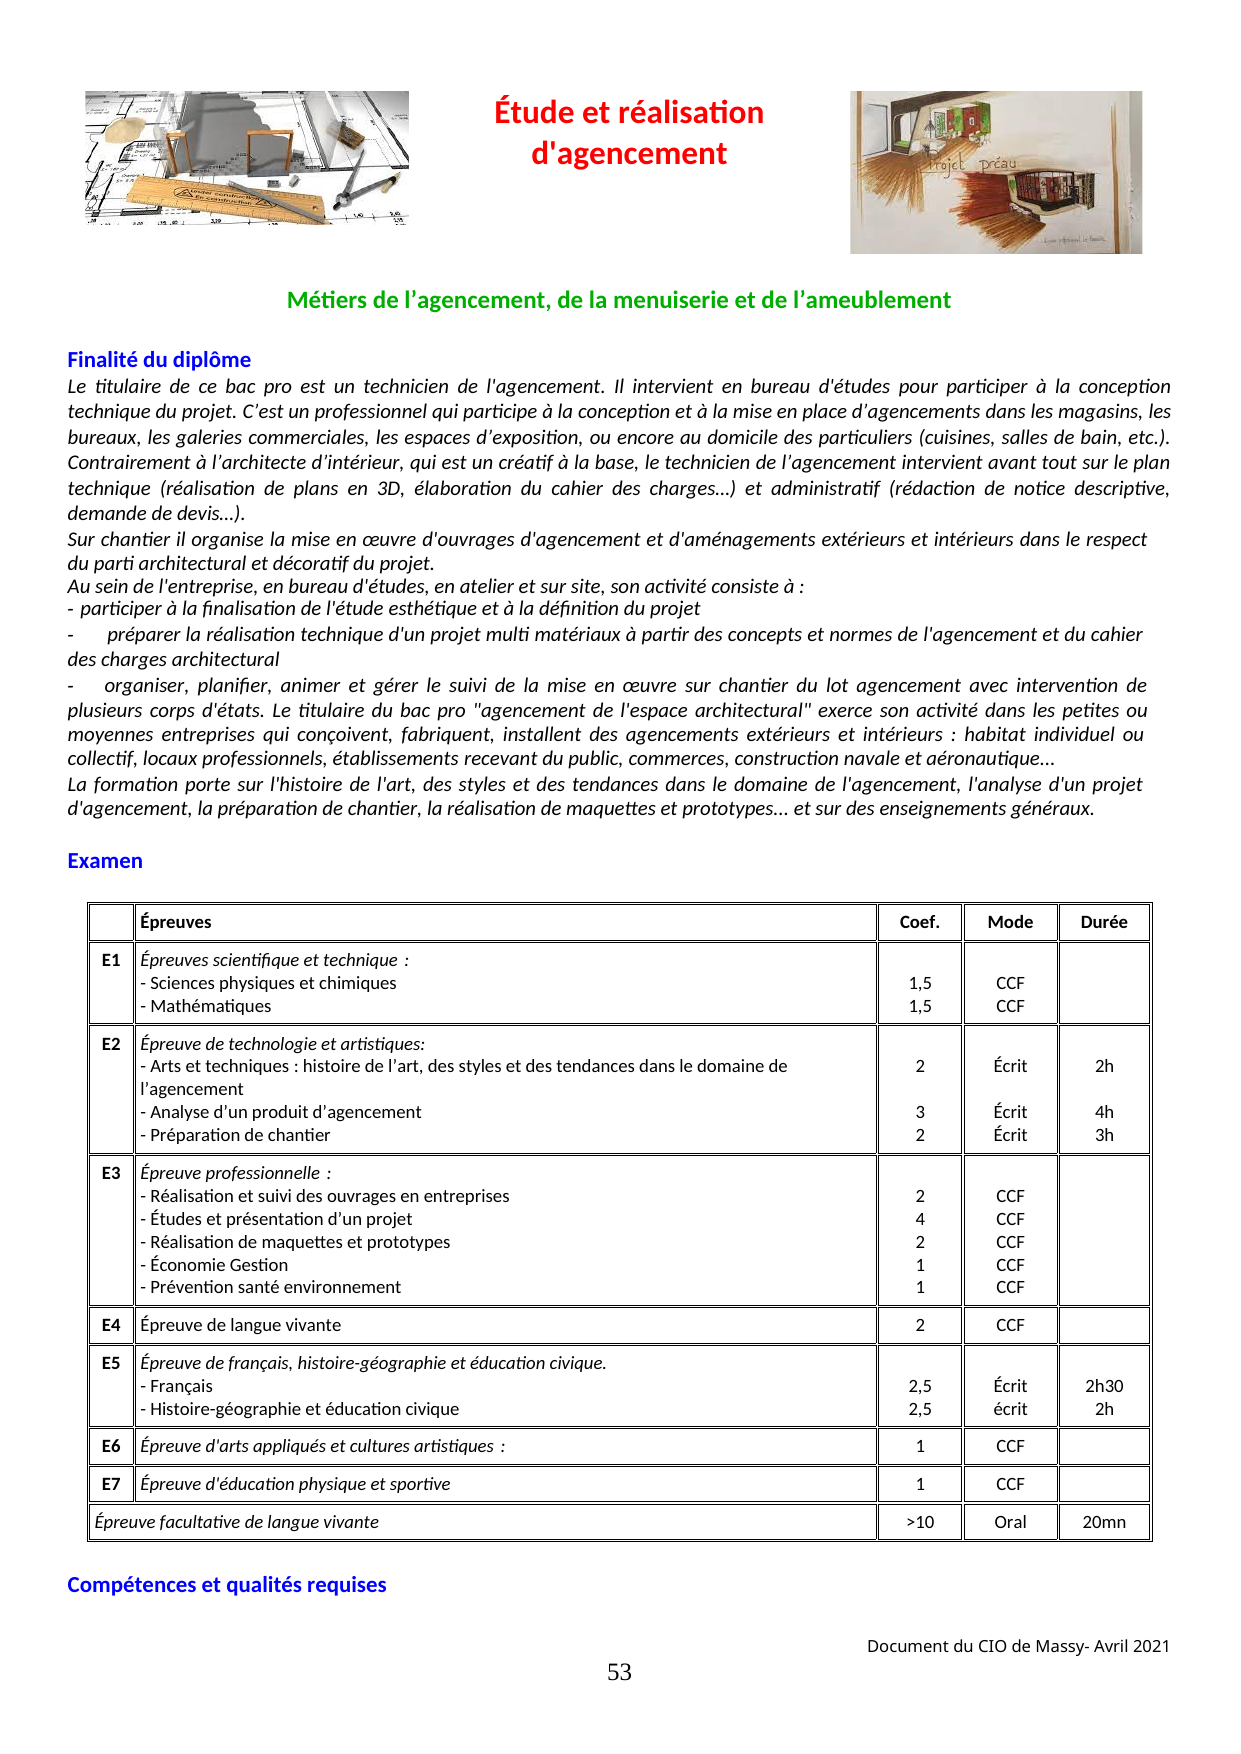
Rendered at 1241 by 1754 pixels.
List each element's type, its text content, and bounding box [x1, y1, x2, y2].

picture [85, 91, 409, 225]
table_cell [1060, 1467, 1149, 1501]
text Finalité du diplôme [67, 345, 1171, 373]
table_cell CCF CCF [965, 943, 1057, 1023]
table_cell Épreuve d'éducation physique et sportive [136, 1467, 876, 1501]
table_cell E3 [90, 1156, 133, 1305]
list participer à la finalisation de l'étude esthétique et à la définition du projet [67, 598, 1171, 620]
table_cell 1 [879, 1467, 961, 1501]
table_cell 2h 4h 3h [1060, 1026, 1149, 1152]
table_header Mode [965, 905, 1057, 939]
text Métiers de l’agencement, de la menuiserie et de l’ameublement [67, 284, 1171, 315]
table_cell CCF [965, 1429, 1057, 1464]
table_cell Écrit Écrit Écrit [965, 1026, 1057, 1152]
table_cell Épreuve facultative de langue vivante [90, 1505, 876, 1539]
text Au sein de l'entreprise, en bureau d'études, en atelier et sur site, son activité consiste à : [67, 575, 1171, 598]
table_cell [1060, 943, 1149, 1023]
table_cell 20mn [1060, 1505, 1149, 1539]
text La formation porte sur l'histoire de l'art, des styles et des tendances dans le domaine de l'agencement, l'analyse d'un projet d'agencement, la préparation de chantier, la réalisation de maquettes et prototypes... et sur des enseignements généraux. [67, 771, 1147, 820]
table_cell [1060, 1156, 1149, 1305]
list préparer la réalisation technique d'un projet multi matériaux à partir des concepts et normes de l'agencement et du cahier des charges architectural [67, 620, 1148, 671]
table_cell 2 3 2 [879, 1026, 961, 1152]
table_cell 2h30 2h [1060, 1346, 1149, 1426]
table_cell 1,5 1,5 [879, 943, 961, 1023]
table_cell E2 [90, 1026, 133, 1152]
table_cell E7 [90, 1467, 133, 1501]
table_cell Épreuve de technologie et artistiques: - Arts et techniques : histoire de l’art, des styles et des tendances dans le domaine de l’agencement - Analyse d’un produit d’agencement - Préparation de chantier [136, 1026, 876, 1152]
table_cell Épreuve de français, histoire-géographie et éducation civique. - Français - Histoire-géographie et éducation civique [136, 1346, 876, 1426]
table_cell [1060, 1429, 1149, 1464]
text Sur chantier il organise la mise en œuvre d'ouvrages d'agencement et d'aménagements extérieurs et intérieurs dans le respect du parti architectural et décoratif du projet. [67, 526, 1148, 575]
table_cell [1060, 1308, 1149, 1342]
text Examen [67, 846, 1171, 874]
table_cell Écrit écrit [965, 1346, 1057, 1426]
table_cell E1 [90, 943, 133, 1023]
table_cell Épreuve d'arts appliqués et cultures artistiques : [136, 1429, 876, 1464]
table_cell 1 [879, 1429, 961, 1464]
table_cell CCF [965, 1467, 1057, 1501]
picture [850, 91, 1143, 254]
table_cell 2,5 2,5 [879, 1346, 961, 1426]
table_cell E6 [90, 1429, 133, 1464]
table_header Épreuves [136, 905, 876, 939]
table_header Durée [1060, 905, 1149, 939]
table_cell Oral [965, 1505, 1057, 1539]
table_cell Épreuve professionnelle : - Réalisation et suivi des ouvrages en entreprises - Études et présentation d’un projet - Réalisation de maquettes et prototypes - Économie Gestion - Prévention santé environnement [136, 1156, 876, 1305]
table_header Coef. [879, 905, 961, 939]
table_header [90, 905, 133, 939]
table_cell Épreuve de langue vivante [136, 1308, 876, 1342]
table_cell CCF CCF CCF CCF CCF [965, 1156, 1057, 1305]
table_cell Épreuves scientifique et technique : - Sciences physiques et chimiques - Mathématiques [136, 943, 876, 1023]
table_cell 2 4 2 1 1 [879, 1156, 961, 1305]
table_cell 2 [879, 1308, 961, 1342]
text Le titulaire de ce bac pro est un technicien de l'agencement. Il intervient en bureau d'études pour participer à la conception technique du projet. C’est un professionnel qui participe à la conception et à la mise en place d’agencements dans les magasins, les bureaux, les galeries commerciales, les espaces d’exposition, ou encore au domicile des particuliers (cuisines, salles de bain, etc.). Contrairement à l’architecte d’intérieur, qui est un créatif à la base, le technicien de l’agencement intervient avant tout sur le plan technique (réalisation de plans en 3D, élaboration du cahier des charges…) et administratif (rédaction de notice descriptive, demande de devis…). [67, 373, 1171, 526]
table_cell CCF [965, 1308, 1057, 1342]
table_cell >10 [879, 1505, 961, 1539]
text Compétences et qualités requises [67, 1570, 1171, 1598]
table_cell E4 [90, 1308, 133, 1342]
table_cell E5 [90, 1346, 133, 1426]
list organiser, planifier, animer et gérer le suivi de la mise en œuvre sur chantier du lot agencement avec intervention de plusieurs corps d'états. Le titulaire du bac pro "agencement de l'espace architectural" exerce son activité dans les petites ou moyennes entreprises qui conçoivent, fabriquent, installent des agencements extérieurs et intérieurs : habitat individuel ou collectif, locaux professionnels, établissements recevant du public, commerces, construction navale et aéronautique... [67, 671, 1148, 771]
